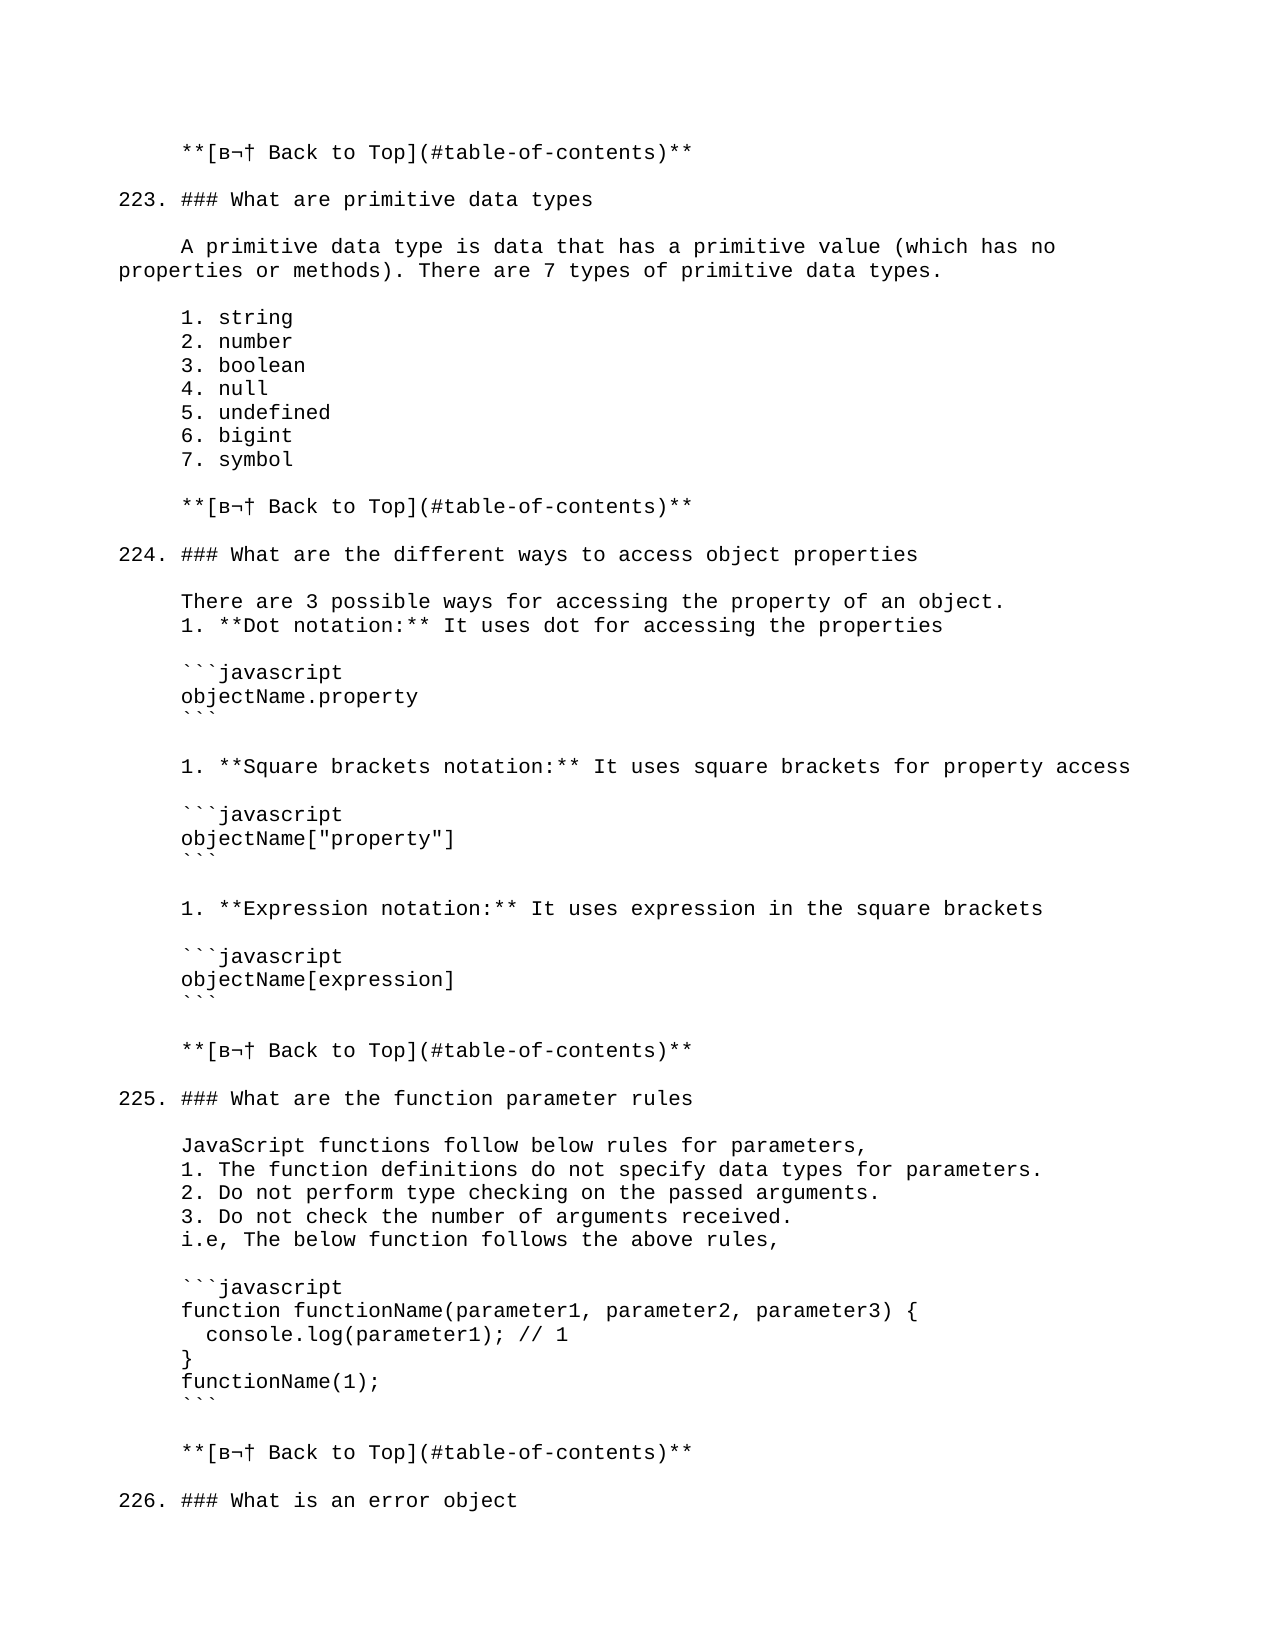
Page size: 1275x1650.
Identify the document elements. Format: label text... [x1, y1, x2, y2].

text 224. ### What are the different ways to access object properties [118, 544, 1157, 567]
text 4. null [118, 378, 1157, 402]
text ```javascript [118, 1277, 1157, 1300]
text ```javascript [118, 946, 1157, 969]
text 226. ### What is an error object [118, 1489, 1157, 1513]
text 1. **Expression notation:** It uses expression in the square brackets [118, 898, 1157, 922]
text ``` [118, 709, 1157, 733]
text 5. undefined [118, 402, 1157, 426]
text console.log(parameter1); // 1 [118, 1324, 1157, 1348]
text 2. number [118, 331, 1157, 354]
text **[в¬† Back to Top](#table-of-contents)** [118, 142, 1157, 165]
text ``` [118, 1395, 1157, 1419]
text 1. The function definitions do not specify data types for parameters. [118, 1158, 1157, 1182]
text 7. symbol [118, 449, 1157, 473]
text ```javascript [118, 804, 1157, 827]
text 1. string [118, 307, 1157, 331]
text ``` [118, 851, 1157, 875]
text 3. Do not check the number of arguments received. [118, 1206, 1157, 1229]
text objectName.property [118, 686, 1157, 709]
text **[в¬† Back to Top](#table-of-contents)** [118, 496, 1157, 520]
text i.e, The below function follows the above rules, [118, 1229, 1157, 1253]
text objectName[expression] [118, 969, 1157, 993]
text function functionName(parameter1, parameter2, parameter3) { [118, 1300, 1157, 1324]
text 3. boolean [118, 354, 1157, 378]
text JavaScript functions follow below rules for parameters, [118, 1135, 1157, 1158]
text There are 3 possible ways for accessing the property of an object. [118, 591, 1157, 615]
text **[в¬† Back to Top](#table-of-contents)** [118, 1442, 1157, 1466]
text A primitive data type is data that has a primitive value (which has no properties or methods). There are 7 types of primitive data types. [118, 236, 1157, 284]
text functionName(1); [118, 1371, 1157, 1395]
text 1. **Dot notation:** It uses dot for accessing the properties [118, 615, 1157, 638]
text ```javascript [118, 662, 1157, 686]
text 223. ### What are primitive data types [118, 189, 1157, 213]
text } [118, 1348, 1157, 1371]
text objectName["property"] [118, 827, 1157, 851]
text **[в¬† Back to Top](#table-of-contents)** [118, 1040, 1157, 1064]
text 6. bigint [118, 426, 1157, 449]
text 2. Do not perform type checking on the passed arguments. [118, 1182, 1157, 1206]
text 1. **Square brackets notation:** It uses square brackets for property access [118, 757, 1157, 780]
text 225. ### What are the function parameter rules [118, 1088, 1157, 1111]
text ``` [118, 993, 1157, 1017]
